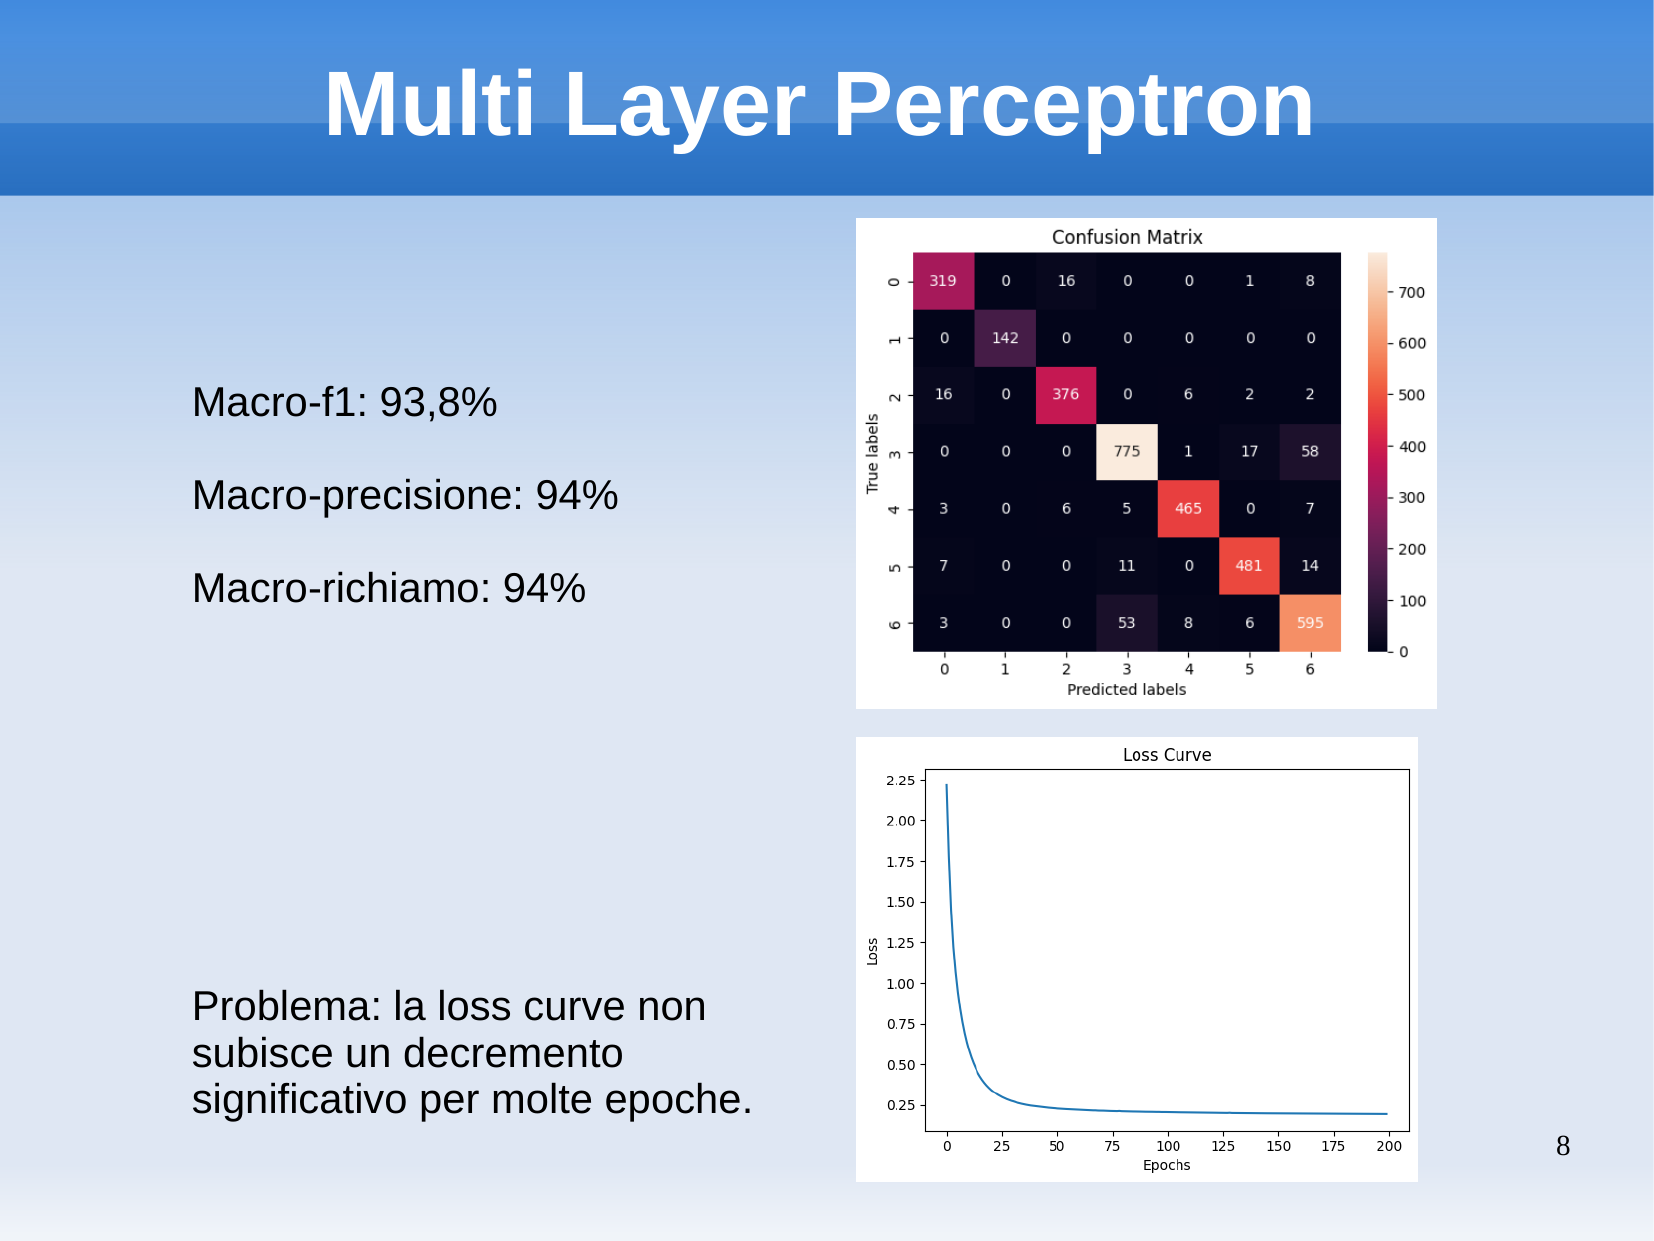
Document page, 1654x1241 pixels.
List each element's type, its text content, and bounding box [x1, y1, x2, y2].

title Multi Layer Perceptron [76, 0, 1565, 208]
text_box Macro-f1: 93,8% Macro-precisione: 94% Macro-richiamo: 94% Problema: la loss curve non subisce un decremento significativo per molte epoche. [177, 324, 857, 1050]
picture [0, 0, 1654, 1241]
